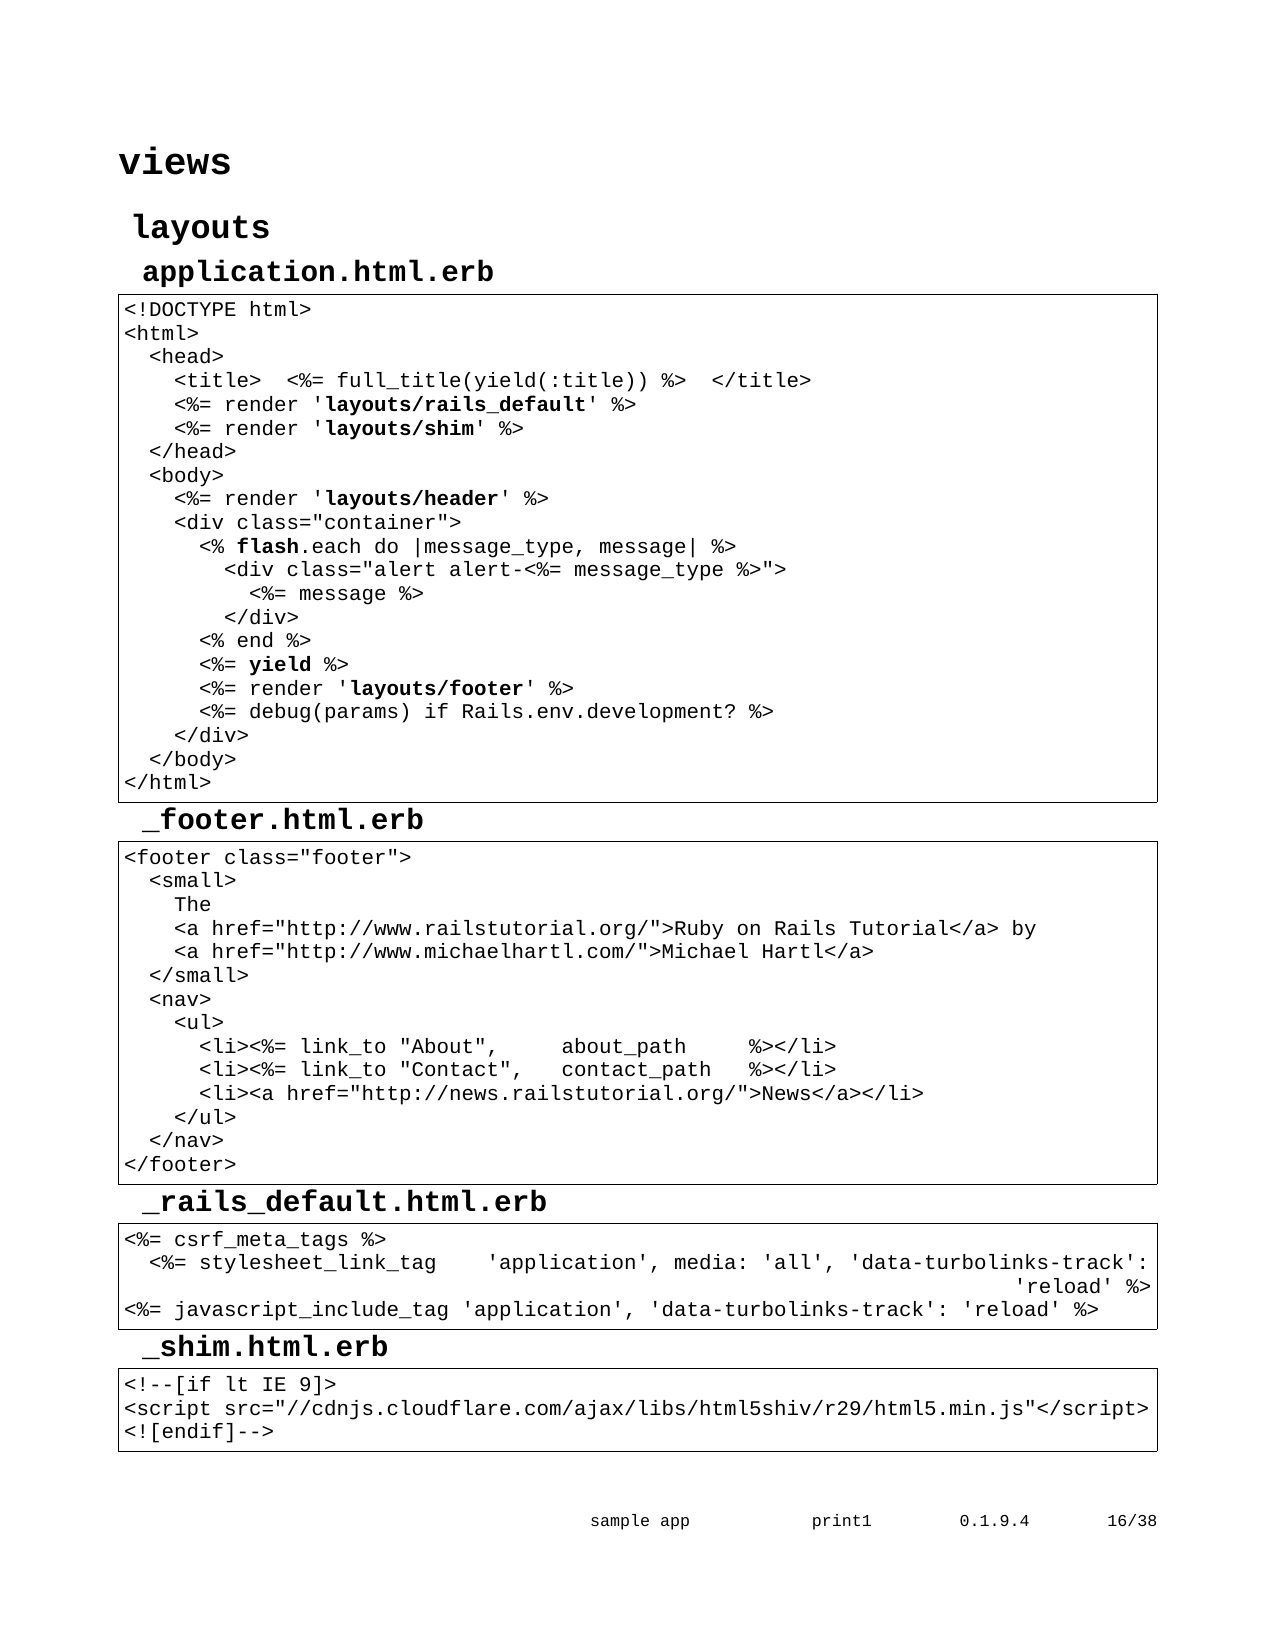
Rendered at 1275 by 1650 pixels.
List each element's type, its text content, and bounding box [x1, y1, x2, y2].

subtitle _rails_default.html.erb [142, 1186, 1157, 1220]
subtitle _footer.html.erb [142, 804, 1157, 838]
table_header <!--[if lt IE 9]> <script src="//cdnjs.cloudflare.com/ajax/libs/html5shiv/r29/html5.min.js"</script> <![endif]--> [119, 1369, 1157, 1451]
subtitle _shim.html.erb [142, 1332, 1157, 1365]
table_header <%= csrf_meta_tags %> <%= stylesheet_link_tag 'application', media: 'all', 'data-turbolinks-track': 'reload' %> <%= javascript_include_tag 'application', 'data-turbolinks-track': 'reload' %> [119, 1224, 1157, 1329]
subtitle views [118, 143, 1157, 186]
subtitle application.html.erb [142, 257, 1157, 291]
table_header <footer class="footer"> <small> The <a href="http://www.railstutorial.org/">Ruby on Rails Tutorial</a> by <a href="http://www.michaelhartl.com/">Michael Hartl</a> </small> <nav> <ul> <li><%= link_to "About", about_path %></li> <li><%= link_to "Contact", contact_path %></li> <li><a href="http://news.railstutorial.org/">News</a></li> </ul> </nav> </footer> [119, 842, 1157, 1183]
table_header <!DOCTYPE html> <html> <head> <title> <%= full_title(yield(:title)) %> </title> <%= render 'layouts/rails_default' %> <%= render 'layouts/shim' %> </head> <body> <%= render 'layouts/header' %> <div class="container"> <% flash.each do |message_type, message| %> <div class="alert alert-<%= message_type %>"> <%= message %> </div> <% end %> <%= yield %> <%= render 'layouts/footer' %> <%= debug(params) if Rails.env.development? %> </div> </body> </html> [119, 295, 1157, 802]
subtitle layouts [130, 210, 1157, 248]
